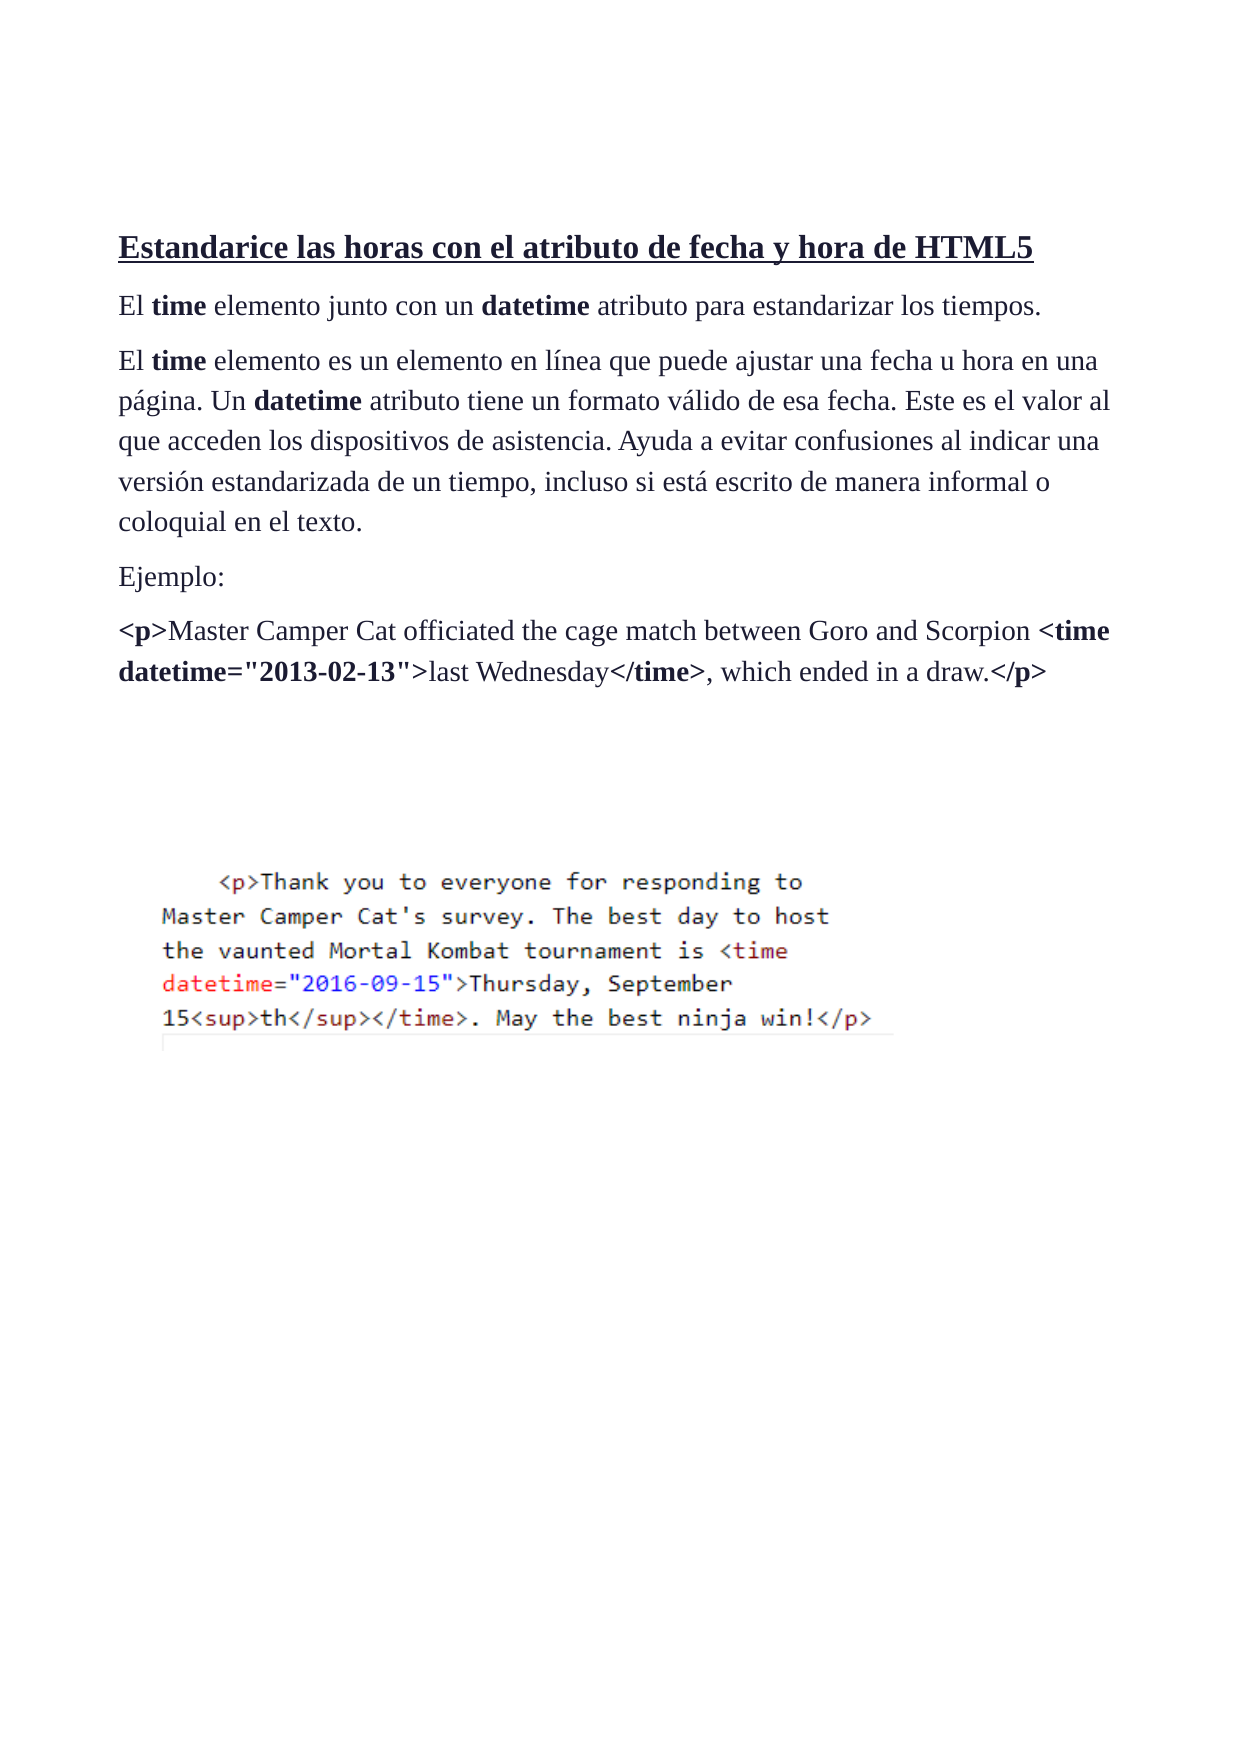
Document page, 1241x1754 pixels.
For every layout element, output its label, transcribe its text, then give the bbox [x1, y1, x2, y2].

text Estandarice las horas con el atributo de fecha y hora de HTML5 [118, 228, 1122, 266]
picture [139, 827, 894, 1051]
text Ejemplo: [118, 559, 1122, 592]
text El time elemento es un elemento en línea que puede ajustar una fecha u hora en una página. Un datetime atributo tiene un formato válido de esa fecha. Este es el valor al que acceden los dispositivos de asistencia. Ayuda a evitar confusiones al indicar una versión estandarizada de un tiempo, incluso si está escrito de manera informal o coloquial en el texto. [118, 343, 1122, 537]
text <p>Master Camper Cat officiated the cage match between Goro and Scorpion <time datetime="2013-02-13">last Wednesday</time>, which ended in a draw.</p> [118, 613, 1122, 687]
text El time elemento junto con un datetime atributo para estandarizar los tiempos. [118, 288, 1122, 322]
